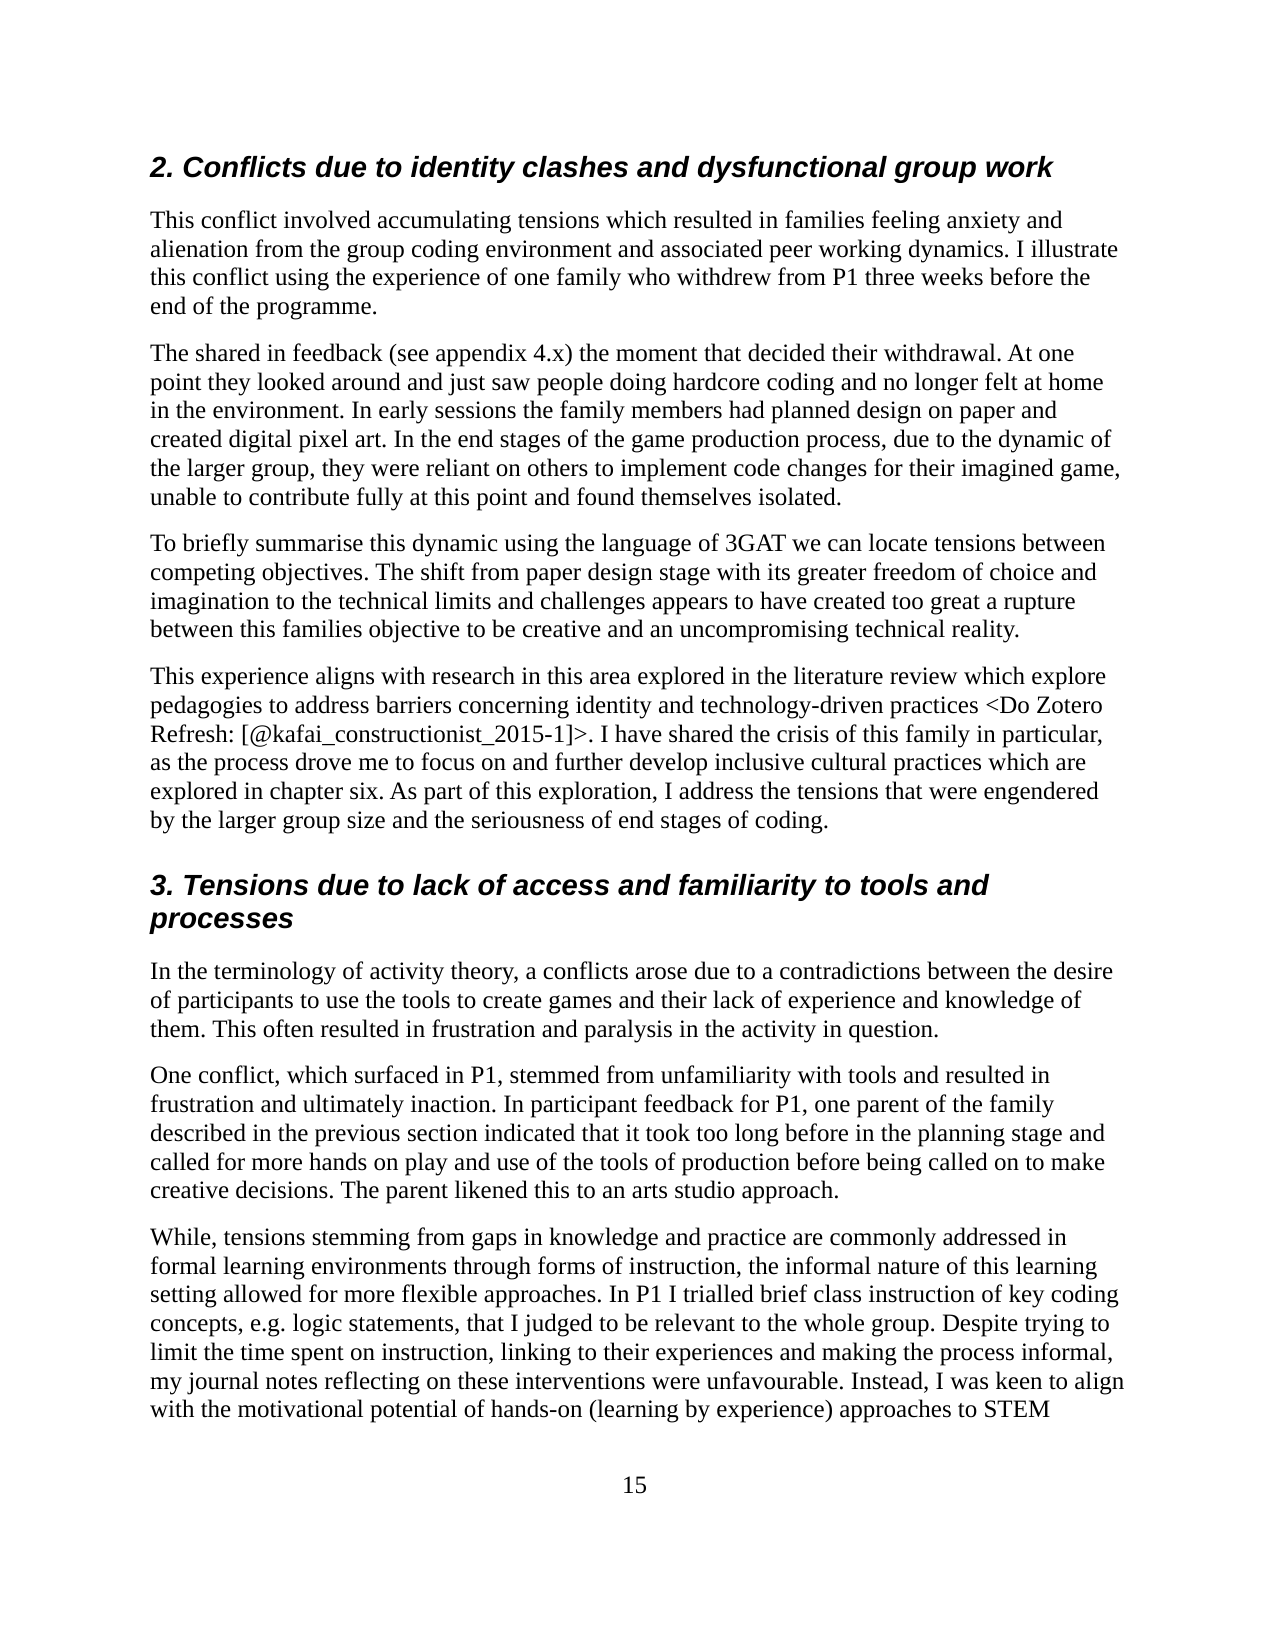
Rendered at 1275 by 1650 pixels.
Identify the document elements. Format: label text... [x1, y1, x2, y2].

text While, tensions stemming from gaps in knowledge and practice are commonly addressed in formal learning environments through forms of instruction, the informal nature of this learning setting allowed for more flexible approaches. In P1 I trialled brief class instruction of key coding concepts, e.g. logic statements, that I judged to be relevant to the whole group. Despite trying to limit the time spent on instruction, linking to their experiences and making the process informal, my journal notes reflecting on these interventions were unfavourable. Instead, I was keen to align with the motivational potential of hands-on (learning by experience) approaches to STEM [150, 1222, 1125, 1423]
text This experience aligns with research in this area explored in the literature review which explore pedagogies to address barriers concerning identity and technology-driven practices <Do Zotero Refresh: [@kafai_constructionist_2015-1]>. I have shared the crisis of this family in particular, as the process drove me to focus on and further develop inclusive cultural practices which are explored in chapter six. As part of this exploration, I address the tensions that were engendered by the larger group size and the seriousness of end stages of coding. [150, 661, 1125, 834]
subtitle 2. Conflicts due to identity clashes and dysfunctional group work [150, 150, 1125, 183]
subtitle 3. Tensions due to lack of access and familiarity to tools and processes [150, 868, 1125, 935]
text To briefly summarise this dynamic using the language of 3GAT we can locate tensions between competing objectives. The shift from paper design stage with its greater freedom of choice and imagination to the technical limits and challenges appears to have created too great a rupture between this families objective to be creative and an uncompromising technical reality. [150, 528, 1125, 643]
text The shared in feedback (see appendix 4.x) the moment that decided their withdrawal. At one point they looked around and just saw people doing hardcore coding and no longer felt at home in the environment. In early sessions the family members had planned design on paper and created digital pixel art. In the end stages of the game production process, due to the dynamic of the larger group, they were reliant on others to implement code changes for their imagined game, unable to contribute fully at this point and found themselves isolated. [150, 338, 1125, 510]
text This conflict involved accumulating tensions which resulted in families feeling anxiety and alienation from the group coding environment and associated peer working dynamics. I illustrate this conflict using the experience of one family who withdrew from P1 three weeks before the end of the programme. [150, 205, 1125, 320]
text One conflict, which surfaced in P1, stemmed from unfamiliarity with tools and resulted in frustration and ultimately inaction. In participant feedback for P1, one parent of the family described in the previous section indicated that it took too long before in the planning stage and called for more hands on play and use of the tools of production before being called on to make creative decisions. The parent likened this to an arts studio approach. [150, 1060, 1125, 1204]
text In the terminology of activity theory, a conflicts arose due to a contradictions between the desire of participants to use the tools to create games and their lack of experience and knowledge of them. This often resulted in frustration and paralysis in the activity in question. [150, 956, 1125, 1042]
